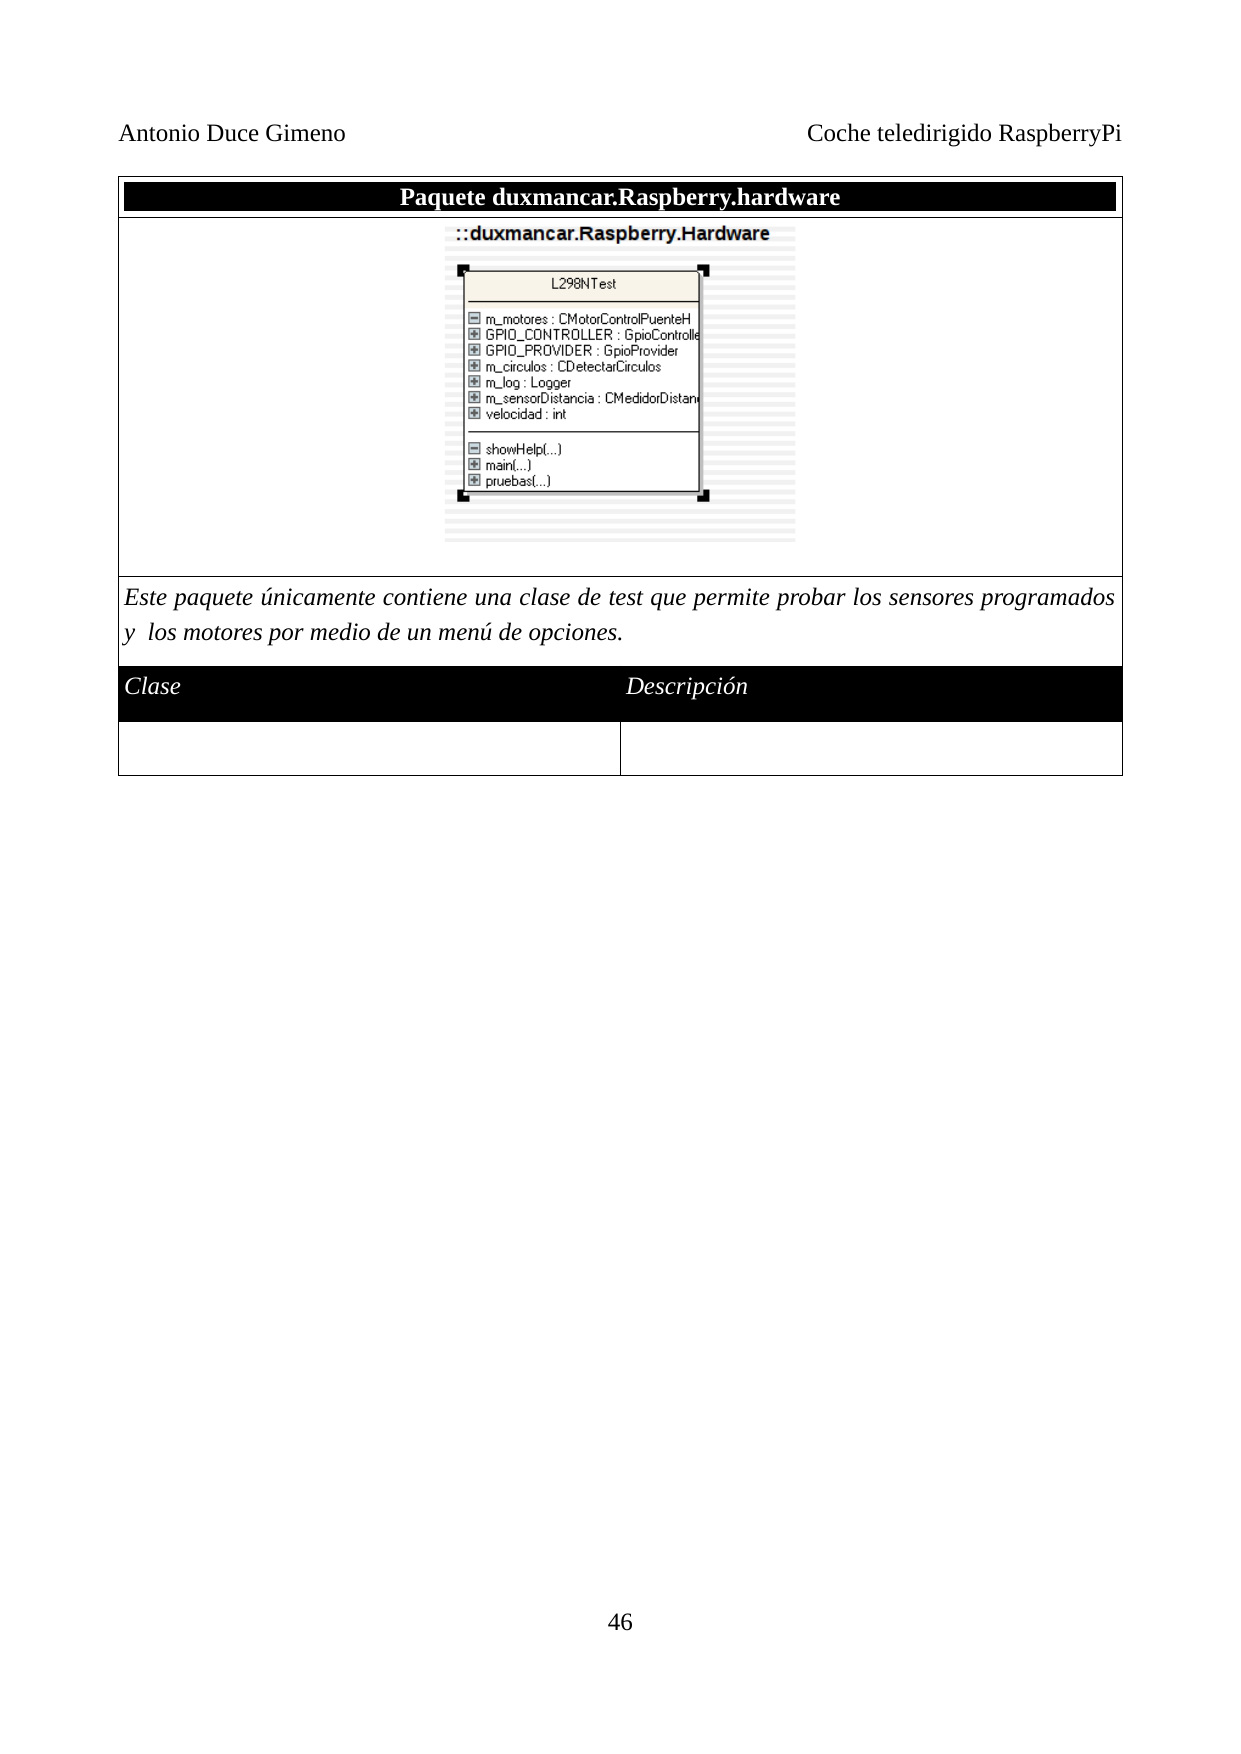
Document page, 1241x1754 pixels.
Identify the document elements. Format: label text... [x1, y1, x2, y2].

table_cell Este paquete únicamente contiene una clase de test que permite probar los sensores programados y los motores por medio de un menú de opciones. [119, 577, 1122, 666]
table_cell Clase [119, 667, 620, 721]
table_cell [119, 223, 1122, 576]
picture [444, 222, 796, 542]
table_cell [621, 722, 1122, 775]
table_cell [119, 722, 620, 775]
table_cell Descripción [621, 667, 1122, 721]
table_cell [119, 218, 1122, 222]
table_header Paquete duxmancar.Raspberry.hardware [119, 177, 1122, 217]
